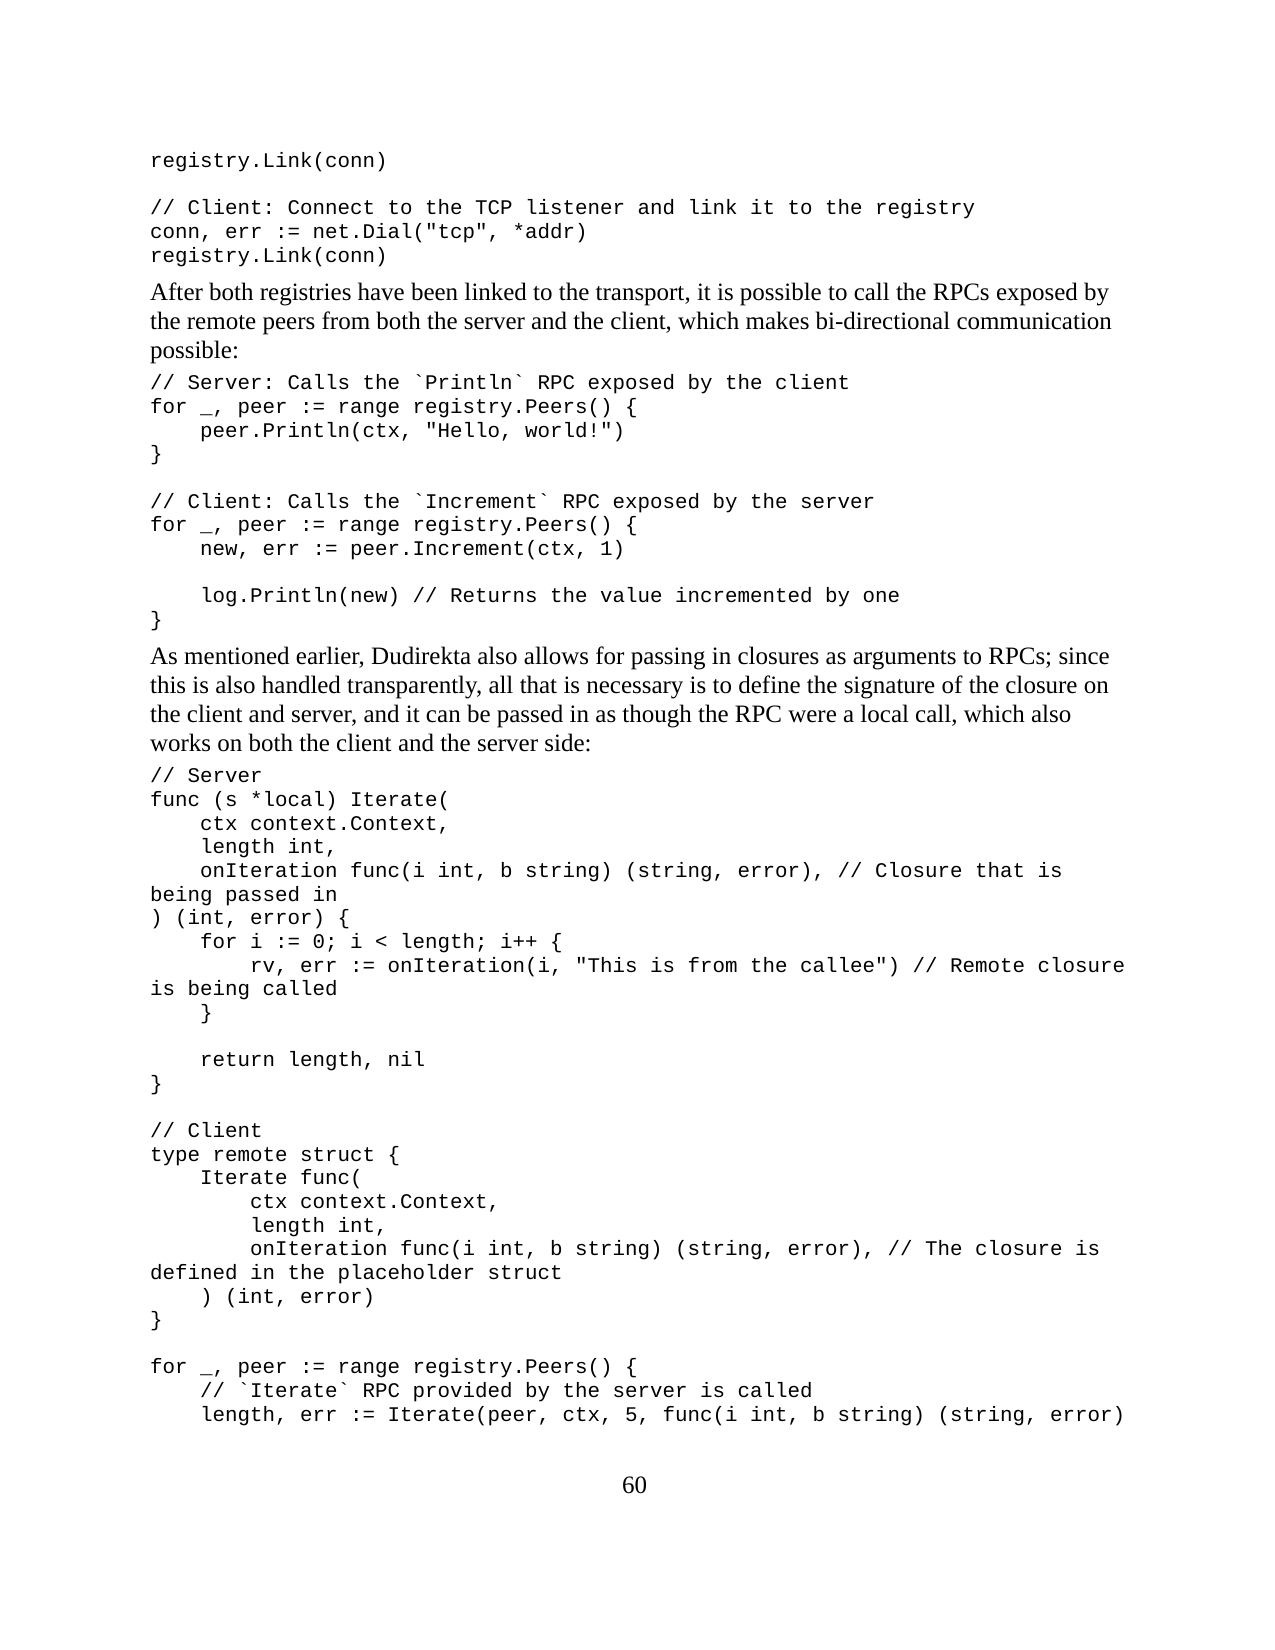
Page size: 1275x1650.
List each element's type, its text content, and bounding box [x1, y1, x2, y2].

text func (s *local) Iterate( [150, 789, 1125, 813]
text rv, err := onIteration(i, "This is from the callee") // Remote closure is being called [150, 954, 1125, 1002]
text onIteration func(i int, b string) (string, error), // Closure that is being passed in [150, 860, 1125, 907]
text // Client [150, 1120, 1125, 1144]
text } [150, 609, 1125, 632]
text registry.Link(conn) [150, 150, 1125, 174]
text // Client: Connect to the TCP listener and link it to the registry [150, 197, 1125, 221]
text ) (int, error) [150, 1286, 1125, 1309]
text After both registries have been linked to the transport, it is possible to call the RPCs exposed by the remote peers from both the server and the client, which makes bi-directional communication possible: [150, 277, 1125, 363]
text new, err := peer.Increment(ctx, 1) [150, 538, 1125, 562]
text for i := 0; i < length; i++ { [150, 931, 1125, 954]
text length int, [150, 1215, 1125, 1238]
text for _, peer := range registry.Peers() { [150, 514, 1125, 538]
text registry.Link(conn) [150, 244, 1125, 268]
text return length, nil [150, 1049, 1125, 1073]
text // `Iterate` RPC provided by the server is called [150, 1380, 1125, 1404]
text } [150, 1073, 1125, 1096]
text // Client: Calls the `Increment` RPC exposed by the server [150, 491, 1125, 514]
text length int, [150, 836, 1125, 860]
text log.Println(new) // Returns the value incremented by one [150, 585, 1125, 609]
text } [150, 1002, 1125, 1026]
text for _, peer := range registry.Peers() { [150, 396, 1125, 420]
text ctx context.Context, [150, 813, 1125, 836]
text } [150, 1309, 1125, 1333]
text conn, err := net.Dial("tcp", *addr) [150, 221, 1125, 244]
text for _, peer := range registry.Peers() { [150, 1357, 1125, 1380]
text ctx context.Context, [150, 1191, 1125, 1215]
text length, err := Iterate(peer, ctx, 5, func(i int, b string) (string, error) [150, 1404, 1125, 1427]
text As mentioned earlier, Dudirekta also allows for passing in closures as arguments to RPCs; since this is also handled transparently, all that is necessary is to define the signature of the closure on the client and server, and it can be passed in as though the RPC were a local call, which also works on both the client and the server side: [150, 641, 1125, 756]
text peer.Println(ctx, "Hello, world!") [150, 420, 1125, 443]
text // Server [150, 765, 1125, 789]
text type remote struct { [150, 1144, 1125, 1167]
text } [150, 443, 1125, 467]
text // Server: Calls the `Println` RPC exposed by the client [150, 372, 1125, 396]
text Iterate func( [150, 1167, 1125, 1191]
text onIteration func(i int, b string) (string, error), // The closure is defined in the placeholder struct [150, 1238, 1125, 1286]
text ) (int, error) { [150, 907, 1125, 931]
